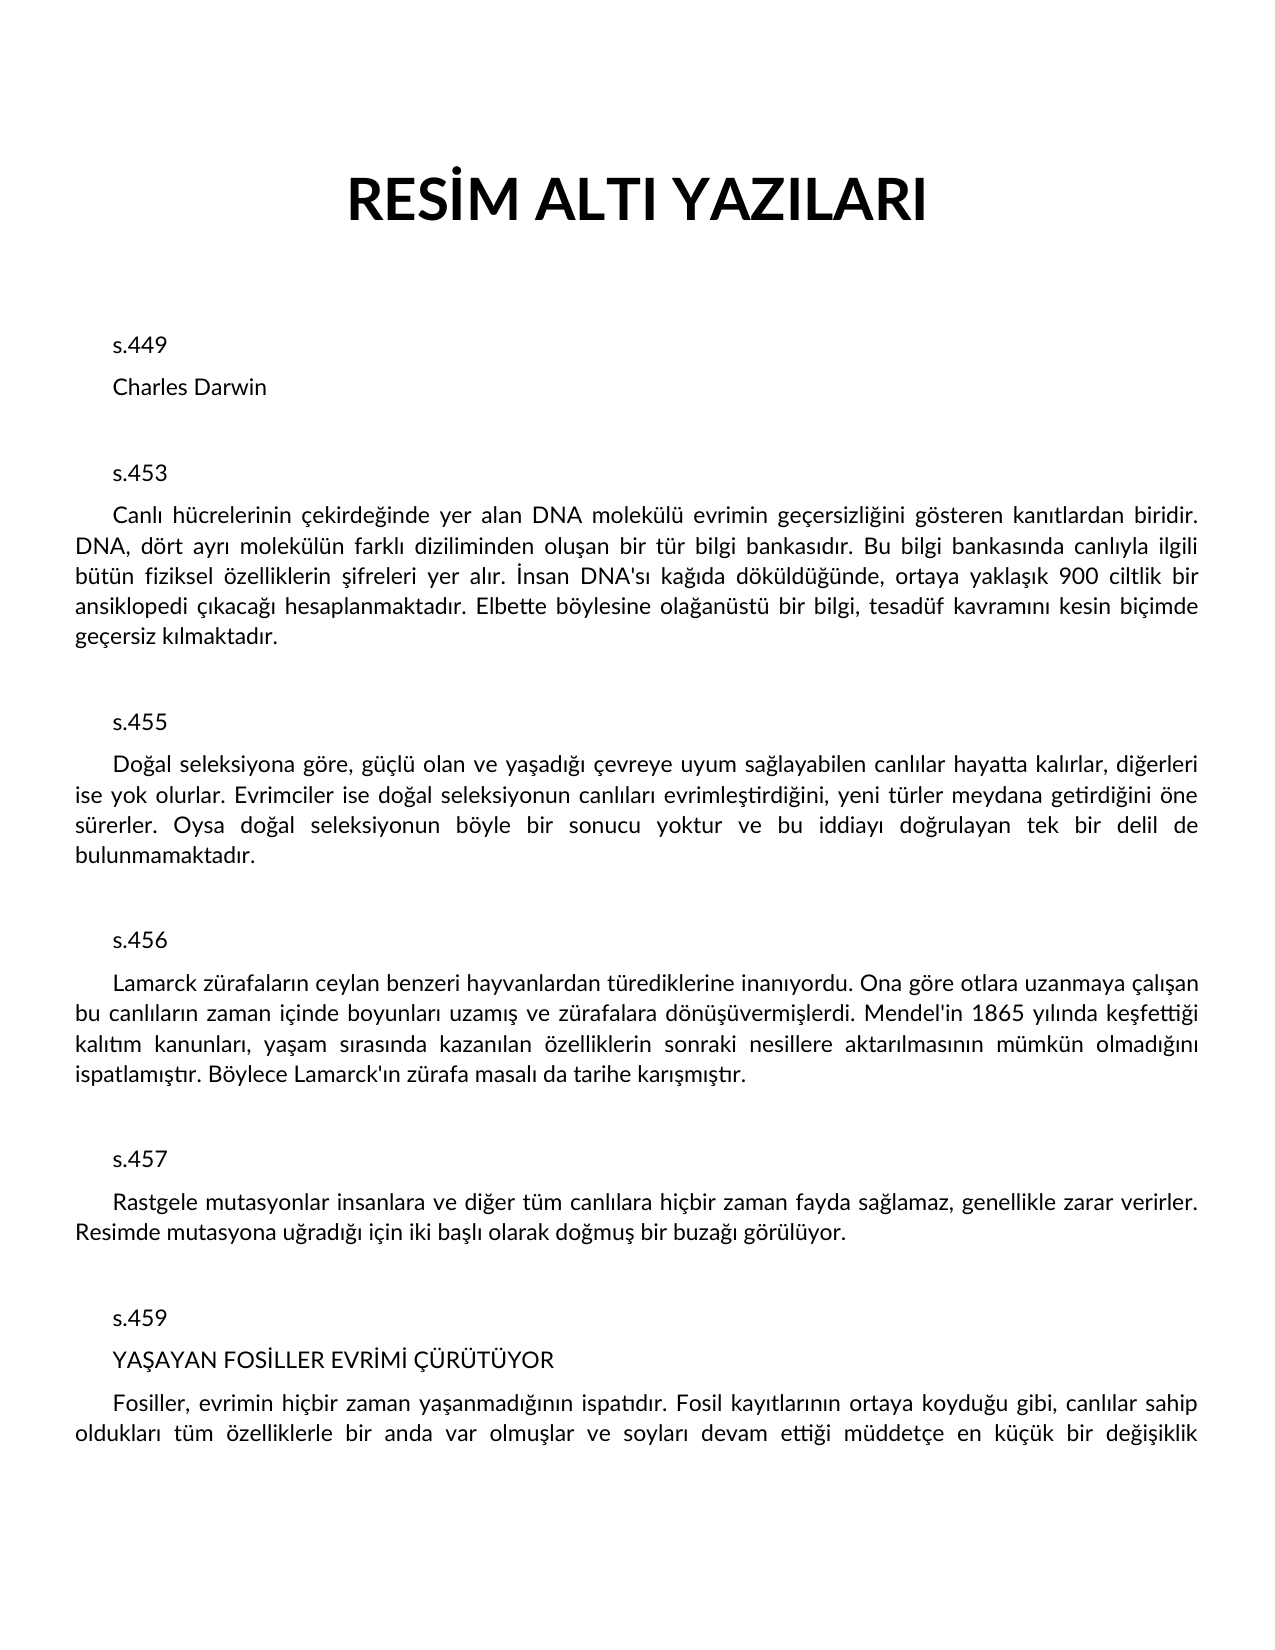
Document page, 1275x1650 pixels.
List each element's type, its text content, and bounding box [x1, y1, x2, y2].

text s.449 [75, 330, 1200, 358]
text YAŞAYAN FOSİLLER EVRİMİ ÇÜRÜTÜYOR [75, 1346, 1200, 1373]
text s.453 [75, 458, 1200, 486]
subtitle RESİM ALTI YAZILARI [75, 162, 1200, 232]
text Rastgele mutasyonlar insanlara ve diğer tüm canlılara hiçbir zaman fayda sağlamaz, genellikle zarar verirler. Resimde mutasyona uğradığı için iki başlı olarak doğmuş bir buzağı görülüyor. [75, 1188, 1200, 1245]
text s.456 [75, 926, 1200, 954]
text Fosiller, evrimin hiçbir zaman yaşanmadığının ispatıdır. Fosil kayıtlarının ortaya koyduğu gibi, canlılar sahip oldukları tüm özelliklerle bir anda var olmuşlar ve soyları devam ettiği müddetçe en küçük bir değişiklik [75, 1389, 1200, 1446]
text s.455 [75, 707, 1200, 735]
text Lamarck zürafaların ceylan benzeri hayvanlardan türediklerine inanıyordu. Ona göre otlara uzanmaya çalışan bu canlıların zaman içinde boyunları uzamış ve zürafalara dönüşüvermişlerdi. Mendel'in 1865 yılında keşfettiği kalıtım kanunları, yaşam sırasında kazanılan özelliklerin sonraki nesillere aktarılmasının mümkün olmadığını ispatlamıştır. Böylece Lamarck'ın zürafa masalı da tarihe karışmıştır. [75, 969, 1200, 1087]
text Doğal seleksiyona göre, güçlü olan ve yaşadığı çevreye uyum sağlayabilen canlılar hayatta kalırlar, diğerleri ise yok olurlar. Evrimciler ise doğal seleksiyonun canlıları evrimleştirdiğini, yeni türler meydana getirdiğini öne sürerler. Oysa doğal seleksiyonun böyle bir sonucu yoktur ve bu iddiayı doğrulayan tek bir delil de bulunmamaktadır. [75, 750, 1200, 868]
text Canlı hücrelerinin çekirdeğinde yer alan DNA molekülü evrimin geçersizliğini gösteren kanıtlardan biridir. DNA, dört ayrı molekülün farklı diziliminden oluşan bir tür bilgi bankasıdır. Bu bilgi bankasında canlıyla ilgili bütün fiziksel özelliklerin şifreleri yer alır. İnsan DNA'sı kağıda döküldüğünde, ortaya yaklaşık 900 ciltlik bir ansiklopedi çıkacağı hesaplanmaktadır. Elbette böylesine olağanüstü bir bilgi, tesadüf kavramını kesin biçimde geçersiz kılmaktadır. [75, 501, 1200, 649]
text Charles Darwin [75, 373, 1200, 401]
text s.459 [75, 1303, 1200, 1331]
text s.457 [75, 1145, 1200, 1172]
